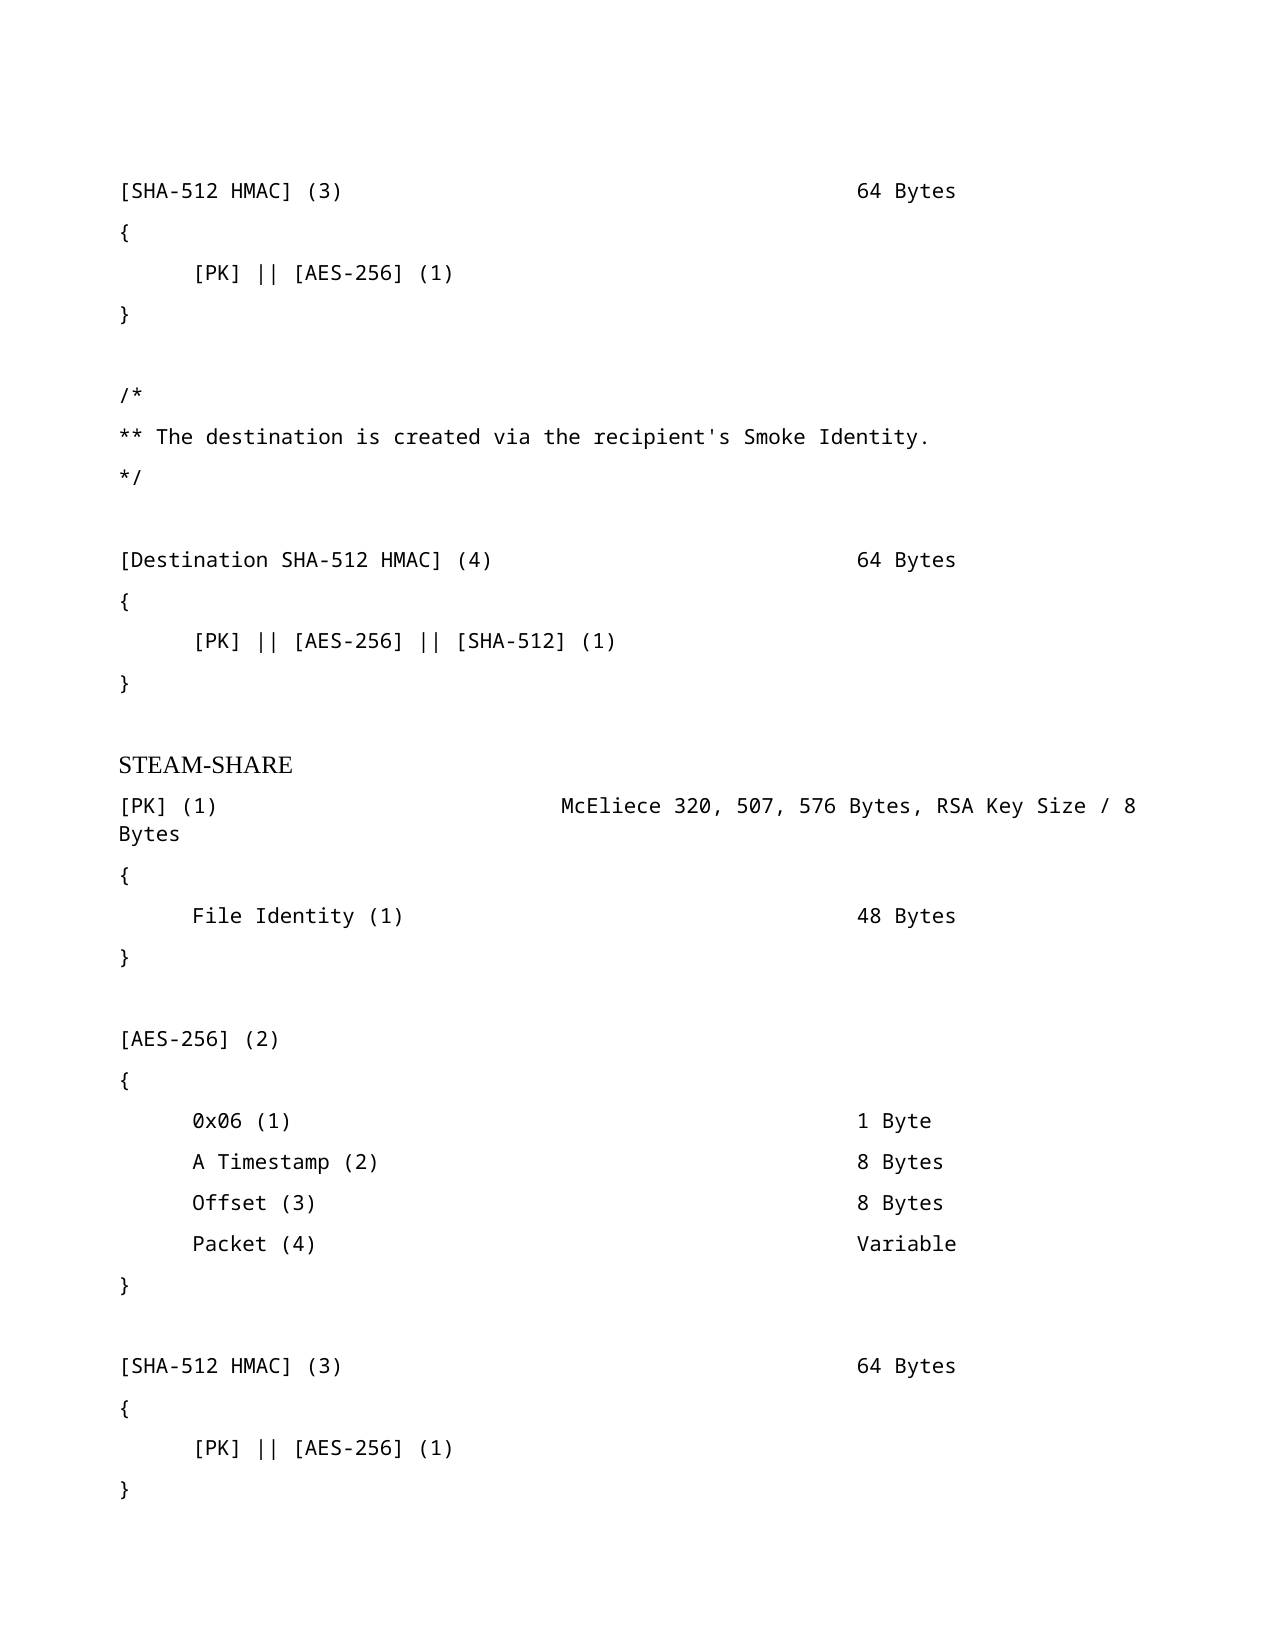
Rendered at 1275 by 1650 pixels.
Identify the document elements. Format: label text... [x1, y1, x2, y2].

text [PK] (1) McEliece 320, 507, 576 Bytes, RSA Key Size / 8 Bytes [118, 791, 1157, 848]
text } [118, 1474, 1157, 1503]
text /* [118, 381, 1157, 409]
text A Timestamp (2) 8 Bytes [118, 1147, 1157, 1175]
text } [118, 942, 1157, 971]
text { [118, 586, 1157, 614]
text { [118, 217, 1157, 246]
text [SHA-512 HMAC] (3) 64 Bytes [118, 176, 1157, 205]
text [Destination SHA-512 HMAC] (4) 64 Bytes [118, 545, 1157, 573]
text [PK] || [AES-256] (1) [118, 258, 1157, 287]
text ** The destination is created via the recipient's Smoke Identity. [118, 422, 1157, 450]
text { [118, 860, 1157, 889]
text } [118, 668, 1157, 696]
text { [118, 1393, 1157, 1421]
text */ [118, 463, 1157, 491]
text [PK] || [AES-256] (1) [118, 1433, 1157, 1462]
text } [118, 299, 1157, 328]
text 0x06 (1) 1 Byte [118, 1106, 1157, 1134]
text { [118, 1065, 1157, 1093]
text [AES-256] (2) [118, 1024, 1157, 1053]
text } [118, 1270, 1157, 1298]
text Offset (3) 8 Bytes [118, 1188, 1157, 1216]
text File Identity (1) 48 Bytes [118, 901, 1157, 930]
text Packet (4) Variable [118, 1229, 1157, 1257]
text [SHA-512 HMAC] (3) 64 Bytes [118, 1352, 1157, 1380]
text STEAM-SHARE [118, 750, 1157, 778]
text [PK] || [AES-256] || [SHA-512] (1) [118, 627, 1157, 655]
